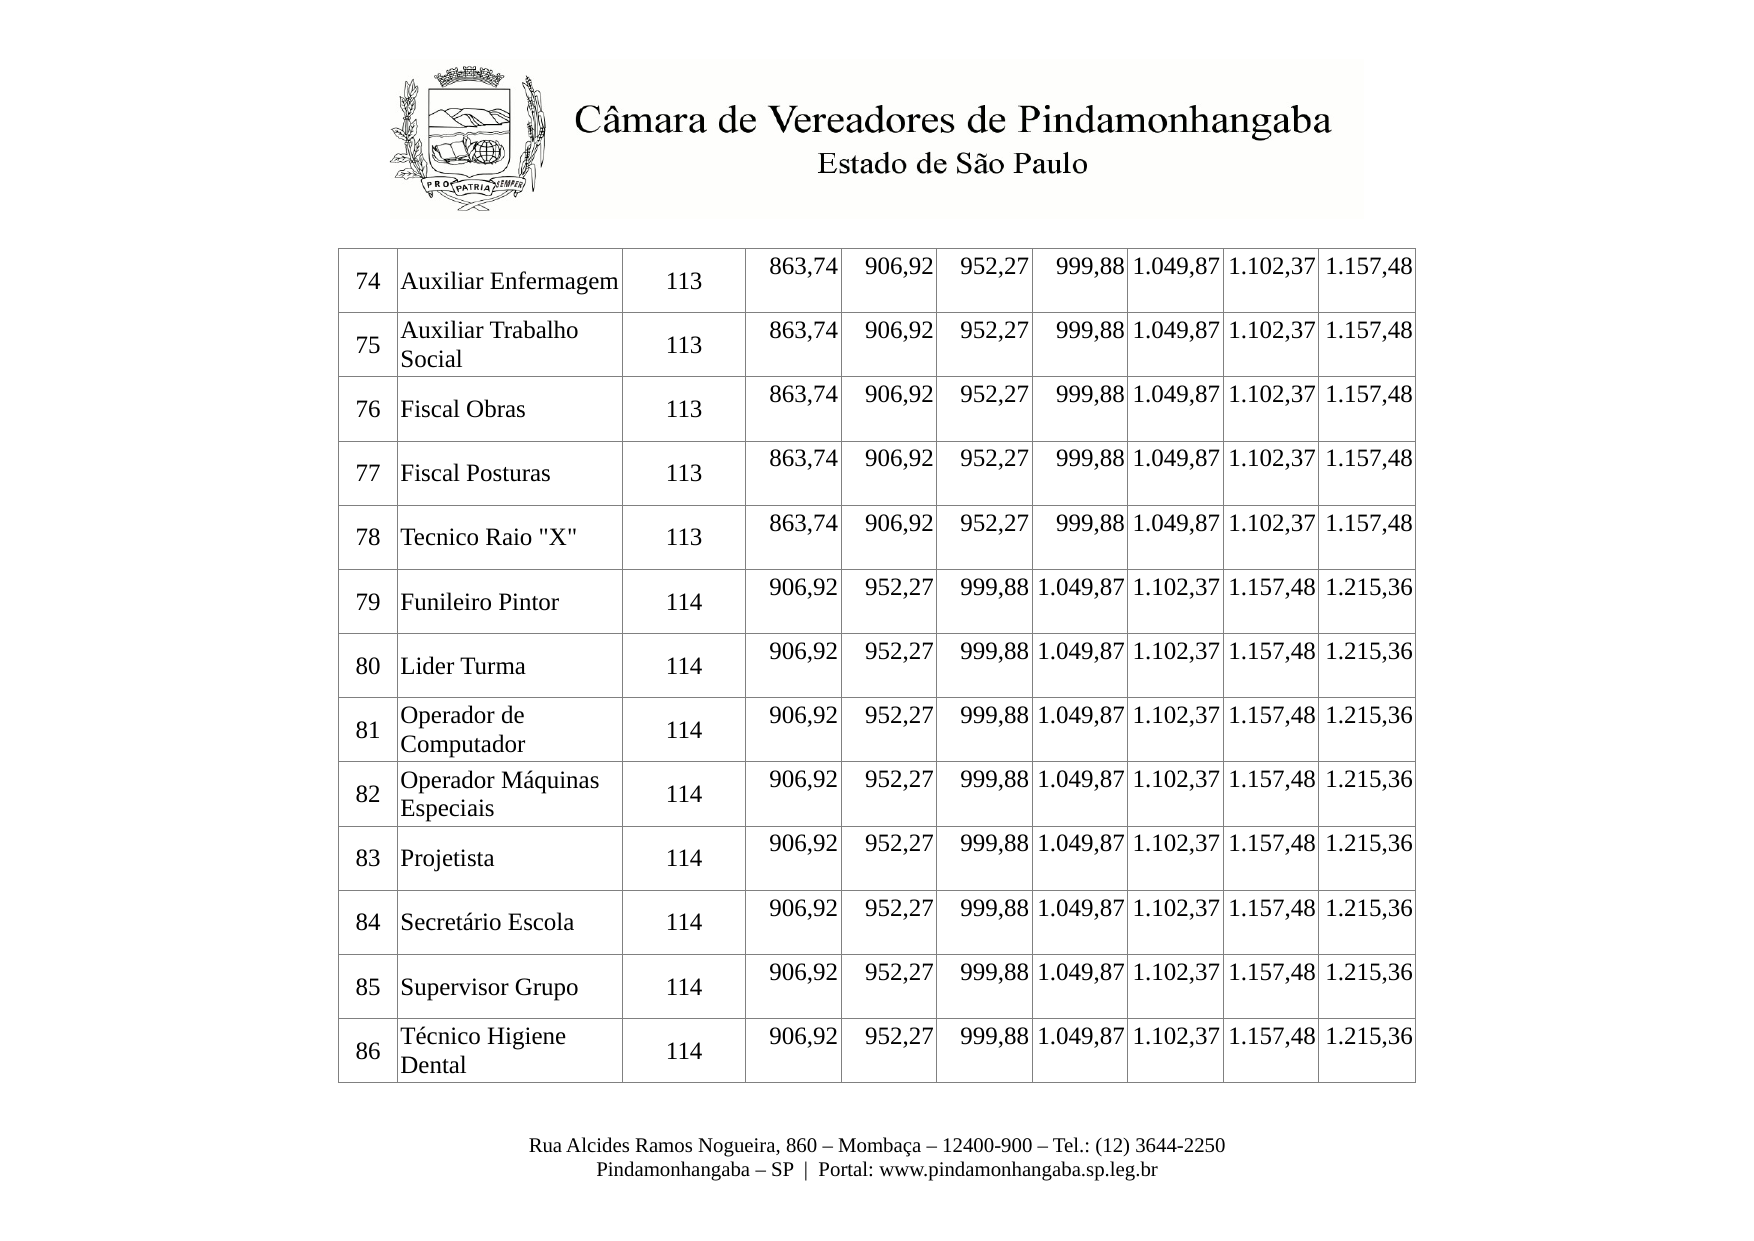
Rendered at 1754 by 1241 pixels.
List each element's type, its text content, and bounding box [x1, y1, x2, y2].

table_cell 999,88 [937, 955, 1032, 1018]
table_cell 78 [339, 506, 397, 569]
table_cell 999,88 [1033, 313, 1127, 376]
table_cell 86 [339, 1019, 397, 1082]
table_cell 1.049,87 [1128, 249, 1223, 312]
table_cell 1.102,37 [1128, 634, 1223, 697]
table_cell 952,27 [842, 762, 936, 826]
table_cell Auxiliar Enfermagem [398, 249, 622, 312]
table_cell 999,88 [937, 827, 1032, 890]
table_cell 1.215,36 [1319, 762, 1415, 826]
table_cell 1.102,37 [1128, 698, 1223, 761]
table_cell 1.157,48 [1224, 634, 1318, 697]
table_cell 863,74 [746, 442, 841, 505]
table_cell Fiscal Obras [398, 377, 622, 441]
table_cell 1.102,37 [1224, 249, 1318, 312]
table_cell 1.049,87 [1033, 698, 1127, 761]
table_cell 1.215,36 [1319, 634, 1415, 697]
table_cell Técnico Higiene Dental [398, 1019, 622, 1082]
table_cell 1.157,48 [1224, 762, 1318, 826]
table_cell 1.215,36 [1319, 1019, 1415, 1082]
table_cell 906,92 [842, 506, 936, 569]
table_cell 1.157,48 [1224, 955, 1318, 1018]
table_cell 1.157,48 [1319, 506, 1415, 569]
table_cell 1.049,87 [1128, 442, 1223, 505]
table_cell Tecnico Raio "X" [398, 506, 622, 569]
table_cell 77 [339, 442, 397, 505]
table_cell 1.157,48 [1224, 570, 1318, 633]
table_cell 906,92 [746, 891, 841, 954]
table_cell 1.102,37 [1128, 827, 1223, 890]
table_cell 114 [623, 698, 745, 761]
table_cell 863,74 [746, 506, 841, 569]
picture [389, 59, 1365, 219]
table_cell 113 [623, 377, 745, 441]
table_cell 1.102,37 [1128, 955, 1223, 1018]
table_cell 1.102,37 [1224, 313, 1318, 376]
table_cell 80 [339, 634, 397, 697]
table_cell 114 [623, 634, 745, 697]
table_cell 999,88 [1033, 249, 1127, 312]
table_cell 114 [623, 891, 745, 954]
table_cell 1.049,87 [1033, 827, 1127, 890]
table_cell 1.102,37 [1128, 762, 1223, 826]
table_cell Secretário Escola [398, 891, 622, 954]
table_cell 1.215,36 [1319, 955, 1415, 1018]
table_cell 84 [339, 891, 397, 954]
table_cell Operador Máquinas Especiais [398, 762, 622, 826]
table_cell 1.157,48 [1319, 442, 1415, 505]
table_cell 75 [339, 313, 397, 376]
table_cell 906,92 [842, 442, 936, 505]
table_cell 999,88 [937, 891, 1032, 954]
table_cell 952,27 [842, 570, 936, 633]
table_cell 863,74 [746, 377, 841, 441]
table_cell 906,92 [746, 827, 841, 890]
table_cell 1.157,48 [1224, 698, 1318, 761]
table_cell 76 [339, 377, 397, 441]
table_cell 113 [623, 313, 745, 376]
table_cell 863,74 [746, 313, 841, 376]
table_cell 906,92 [746, 634, 841, 697]
table_cell 1.157,48 [1224, 827, 1318, 890]
table_cell 952,27 [937, 442, 1032, 505]
table_cell 79 [339, 570, 397, 633]
table_cell 999,88 [937, 762, 1032, 826]
table_cell 85 [339, 955, 397, 1018]
table_cell 1.102,37 [1224, 377, 1318, 441]
table_cell 1.049,87 [1033, 570, 1127, 633]
table_cell 1.215,36 [1319, 570, 1415, 633]
table_cell Projetista [398, 827, 622, 890]
table_cell 113 [623, 249, 745, 312]
table_cell 1.215,36 [1319, 891, 1415, 954]
table_cell 999,88 [937, 570, 1032, 633]
table_cell 1.157,48 [1319, 313, 1415, 376]
table_cell 1.157,48 [1319, 249, 1415, 312]
table_cell 906,92 [842, 313, 936, 376]
table_cell 114 [623, 1019, 745, 1082]
table_cell 82 [339, 762, 397, 826]
table_cell 906,92 [842, 377, 936, 441]
table_cell 1.157,48 [1319, 377, 1415, 441]
table_cell 999,88 [1033, 377, 1127, 441]
table_cell Auxiliar Trabalho Social [398, 313, 622, 376]
table_cell 1.102,37 [1128, 1019, 1223, 1082]
table_cell 999,88 [937, 698, 1032, 761]
table_cell 952,27 [842, 827, 936, 890]
table_cell 1.049,87 [1033, 1019, 1127, 1082]
table_cell Operador de Computador [398, 698, 622, 761]
table_cell 952,27 [937, 249, 1032, 312]
table_cell Funileiro Pintor [398, 570, 622, 633]
table_cell 81 [339, 698, 397, 761]
table_cell 1.049,87 [1128, 313, 1223, 376]
table_cell 906,92 [746, 955, 841, 1018]
table_cell 113 [623, 442, 745, 505]
table_cell 1.157,48 [1224, 1019, 1318, 1082]
table_cell 1.049,87 [1033, 891, 1127, 954]
table_cell 952,27 [937, 313, 1032, 376]
table_cell 952,27 [842, 891, 936, 954]
table_cell 1.157,48 [1224, 891, 1318, 954]
table_cell 999,88 [1033, 506, 1127, 569]
table_cell 906,92 [746, 762, 841, 826]
table_cell 999,88 [1033, 442, 1127, 505]
table_cell 952,27 [842, 698, 936, 761]
table_cell 999,88 [937, 634, 1032, 697]
table_cell 114 [623, 827, 745, 890]
table_cell 114 [623, 762, 745, 826]
table_cell 74 [339, 249, 397, 312]
table_cell 863,74 [746, 249, 841, 312]
table_cell 114 [623, 570, 745, 633]
table_cell 114 [623, 955, 745, 1018]
table_cell 906,92 [746, 698, 841, 761]
table_cell Lider Turma [398, 634, 622, 697]
table_cell 1.049,87 [1033, 634, 1127, 697]
table_cell 1.102,37 [1224, 442, 1318, 505]
table_cell 906,92 [746, 570, 841, 633]
table_cell 1.049,87 [1128, 377, 1223, 441]
table_cell 1.102,37 [1128, 570, 1223, 633]
table_cell 1.215,36 [1319, 698, 1415, 761]
table_cell 1.049,87 [1033, 762, 1127, 826]
table_cell 1.102,37 [1128, 891, 1223, 954]
table_cell 1.049,87 [1033, 955, 1127, 1018]
table_cell 1.102,37 [1224, 506, 1318, 569]
table_cell 999,88 [937, 1019, 1032, 1082]
table_cell Supervisor Grupo [398, 955, 622, 1018]
table_cell 952,27 [937, 377, 1032, 441]
table_cell 113 [623, 506, 745, 569]
table_cell 952,27 [937, 506, 1032, 569]
table_cell 1.049,87 [1128, 506, 1223, 569]
table_cell 1.215,36 [1319, 827, 1415, 890]
table_cell 952,27 [842, 634, 936, 697]
table_cell 952,27 [842, 1019, 936, 1082]
table_cell 83 [339, 827, 397, 890]
table_cell Fiscal Posturas [398, 442, 622, 505]
table_cell 906,92 [842, 249, 936, 312]
table_cell 952,27 [842, 955, 936, 1018]
table_cell 906,92 [746, 1019, 841, 1082]
